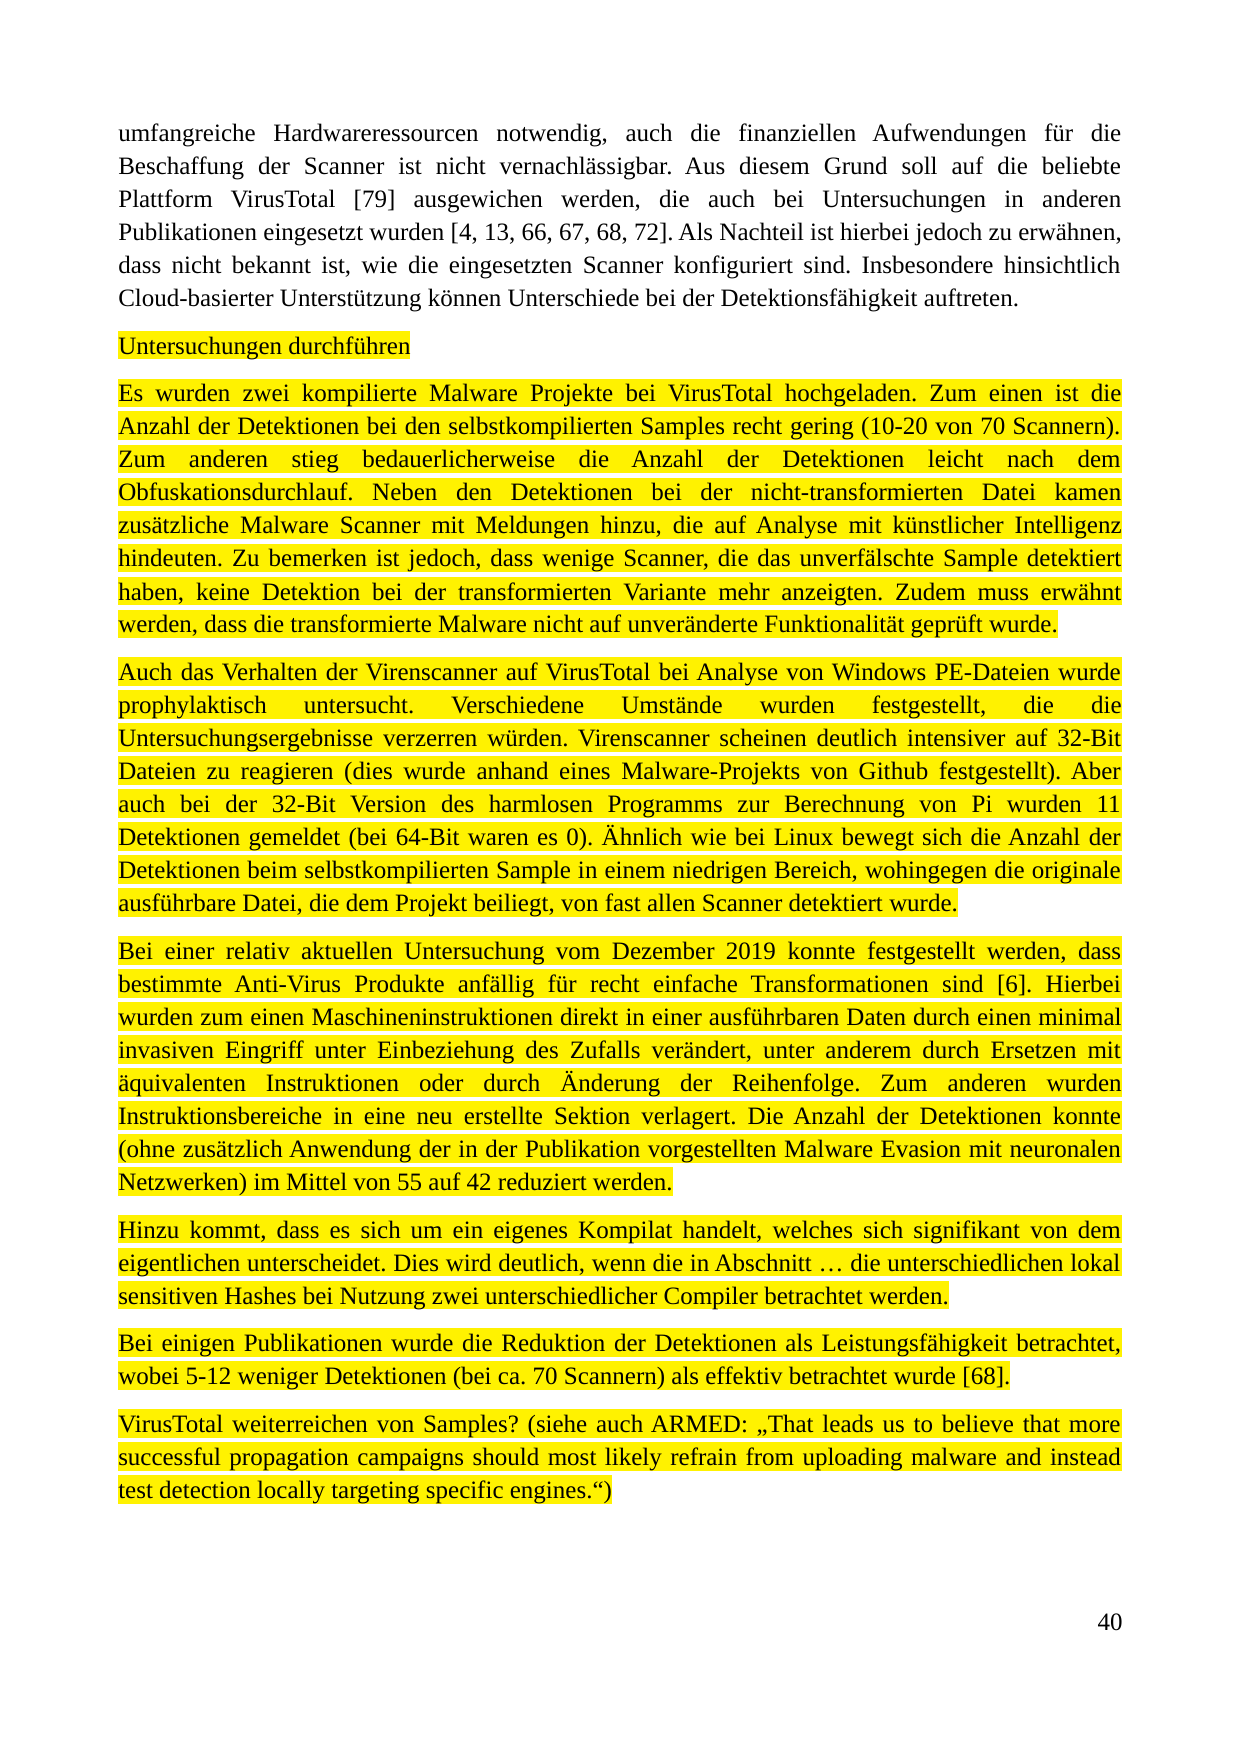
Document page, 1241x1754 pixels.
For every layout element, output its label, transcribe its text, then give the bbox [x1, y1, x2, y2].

text Auch das Verhalten der Virenscanner auf VirusTotal bei Analyse von Windows PE-Dateien wurde prophylaktisch untersucht. Verschiedene Umstände wurden festgestellt, die die Untersuchungsergebnisse verzerren würden. Virenscanner scheinen deutlich intensiver auf 32-Bit Dateien zu reagieren (dies wurde anhand eines Malware-Projekts von Github festgestellt). Aber auch bei der 32-Bit Version des harmlosen Programms zur Berechnung von Pi wurden 11 Detektionen gemeldet (bei 64-Bit waren es 0). Ähnlich wie bei Linux bewegt sich die Anzahl der Detektionen beim selbstkompilierten Sample in einem niedrigen Bereich, wohingegen die originale ausführbare Datei, die dem Projekt beiliegt, von fast allen Scanner detektiert wurde. [118, 657, 1122, 917]
text umfangreiche Hardwareressourcen notwendig, auch die finanziellen Aufwendungen für die Beschaffung der Scanner ist nicht vernachlässigbar. Aus diesem Grund soll auf die beliebte Plattform VirusTotal [79] ausgewichen werden, die auch bei Untersuchungen in anderen Publikationen eingesetzt wurden [4, 13, 66, 67, 68, 72]. Als Nachteil ist hierbei jedoch zu erwähnen, dass nicht bekannt ist, wie die eingesetzten Scanner konfiguriert sind. Insbesondere hinsichtlich Cloud-basierter Unterstützung können Unterschiede bei der Detektionsfähigkeit auftreten. [118, 118, 1122, 312]
text Untersuchungen durchführen [118, 331, 1122, 359]
text Hinzu kommt, dass es sich um ein eigenes Kompilat handelt, welches sich signifikant von dem eigentlichen unterscheidet. Dies wird deutlich, wenn die in Abschnitt … die unterschiedlichen lokal sensitiven Hashes bei Nutzung zwei unterschiedlicher Compiler betrachtet werden. [118, 1215, 1122, 1309]
text Bei einer relativ aktuellen Untersuchung vom Dezember 2019 konnte festgestellt werden, dass bestimmte Anti-Virus Produkte anfällig für recht einfache Transformationen sind [6]. Hierbei wurden zum einen Maschineninstruktionen direkt in einer ausführbaren Daten durch einen minimal invasiven Eingriff unter Einbeziehung des Zufalls verändert, unter anderem durch Ersetzen mit äquivalenten Instruktionen oder durch Änderung der Reihenfolge. Zum anderen wurden Instruktionsbereiche in eine neu erstellte Sektion verlagert. Die Anzahl der Detektionen konnte (ohne zusätzlich Anwendung der in der Publikation vorgestellten Malware Evasion mit neuronalen Netzwerken) im Mittel von 55 auf 42 reduziert werden. [118, 936, 1122, 1196]
text Es wurden zwei kompilierte Malware Projekte bei VirusTotal hochgeladen. Zum einen ist die Anzahl der Detektionen bei den selbstkompilierten Samples recht gering (10-20 von 70 Scannern). Zum anderen stieg bedauerlicherweise die Anzahl der Detektionen leicht nach dem Obfuskationsdurchlauf. Neben den Detektionen bei der nicht-transformierten Datei kamen zusätzliche Malware Scanner mit Meldungen hinzu, die auf Analyse mit künstlicher Intelligenz hindeuten. Zu bemerken ist jedoch, dass wenige Scanner, die das unverfälschte Sample detektiert haben, keine Detektion bei der transformierten Variante mehr anzeigten. Zudem muss erwähnt werden, dass die transformierte Malware nicht auf unveränderte Funktionalität geprüft wurde. [118, 378, 1122, 638]
text VirusTotal weiterreichen von Samples? (siehe auch ARMED: „That leads us to believe that more successful propagation campaigns should most likely refrain from uploading malware and instead test detection locally targeting specific engines.“) [118, 1409, 1122, 1504]
text Bei einigen Publikationen wurde die Reduktion der Detektionen als Leistungsfähigkeit betrachtet, wobei 5-12 weniger Detektionen (bei ca. 70 Scannern) als effektiv betrachtet wurde [68]. [118, 1328, 1122, 1390]
